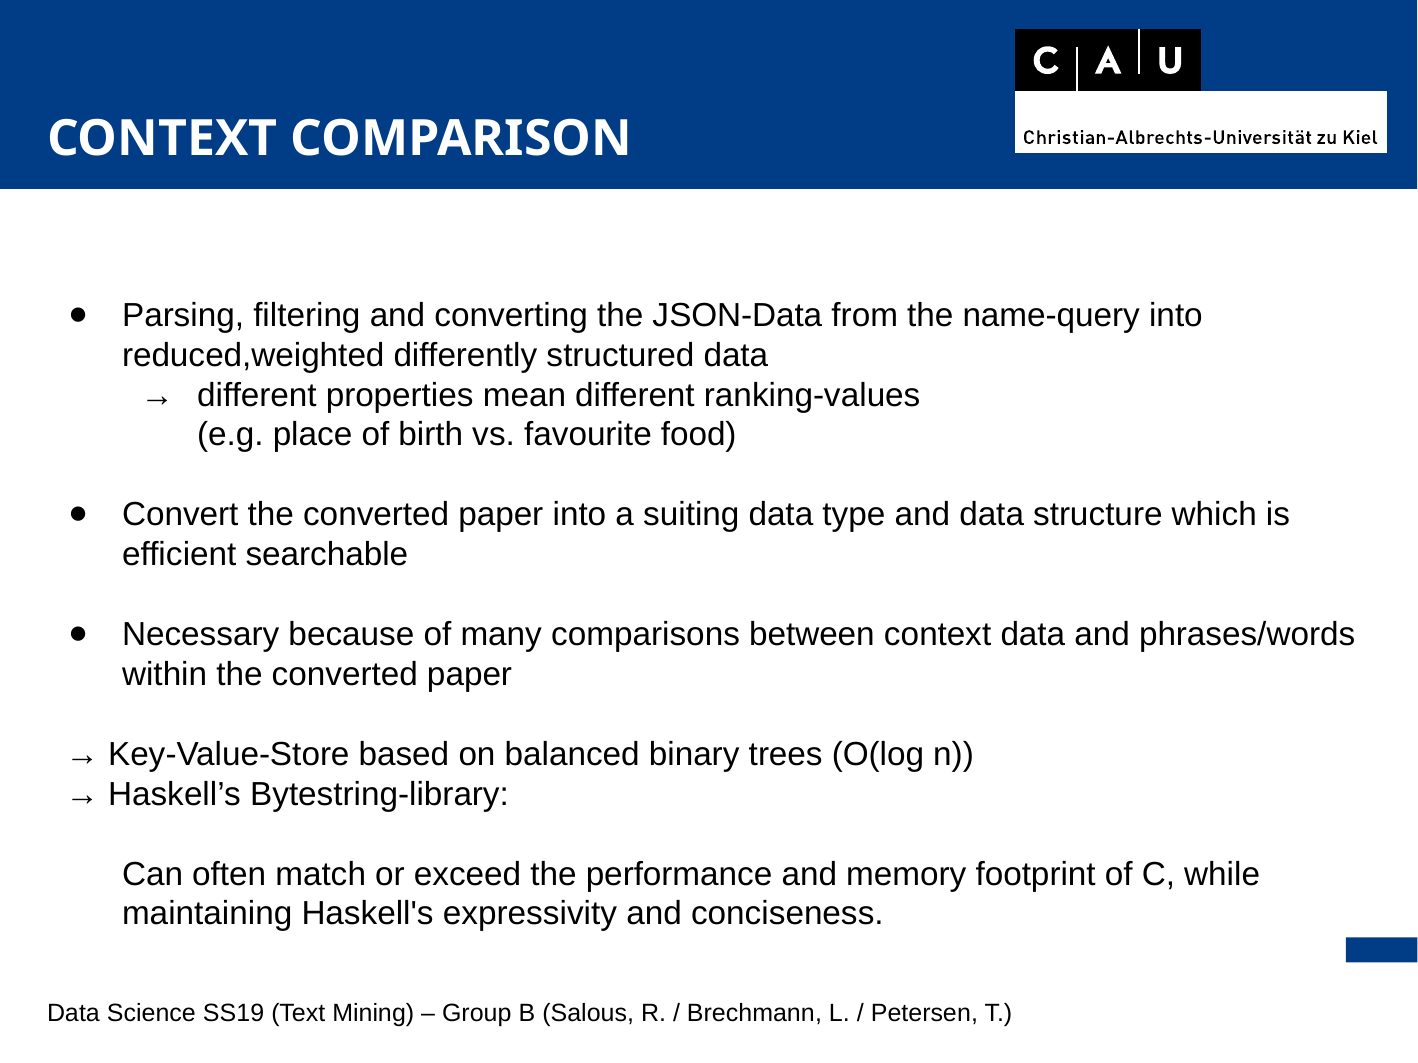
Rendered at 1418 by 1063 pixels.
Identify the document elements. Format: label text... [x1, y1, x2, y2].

text_box Parsing, filtering and converting the JSON-Data from the name-query into reduced,weighted differently structured data → different properties mean different ranking-values (e.g. place of birth vs. favourite food) Convert the converted paper into a suiting data type and data structure which is efficient searchable Necessary because of many comparisons between context data and phrases/words within the converted paper → Key-Value-Store based on balanced binary trees (O(log n)) → Haskell’s Bytestring-library: Can often match or exceed the performance and memory footprint of C, while maintaining Haskell's expressivity and conciseness. [47, 247, 1370, 969]
text_box CONTEXT COMPARISON [47, 23, 981, 166]
text_box Data Science SS19 (Text Mining) – Group B (Salous, R. / Brechmann, L. / Petersen, T.) [47, 979, 1370, 1027]
